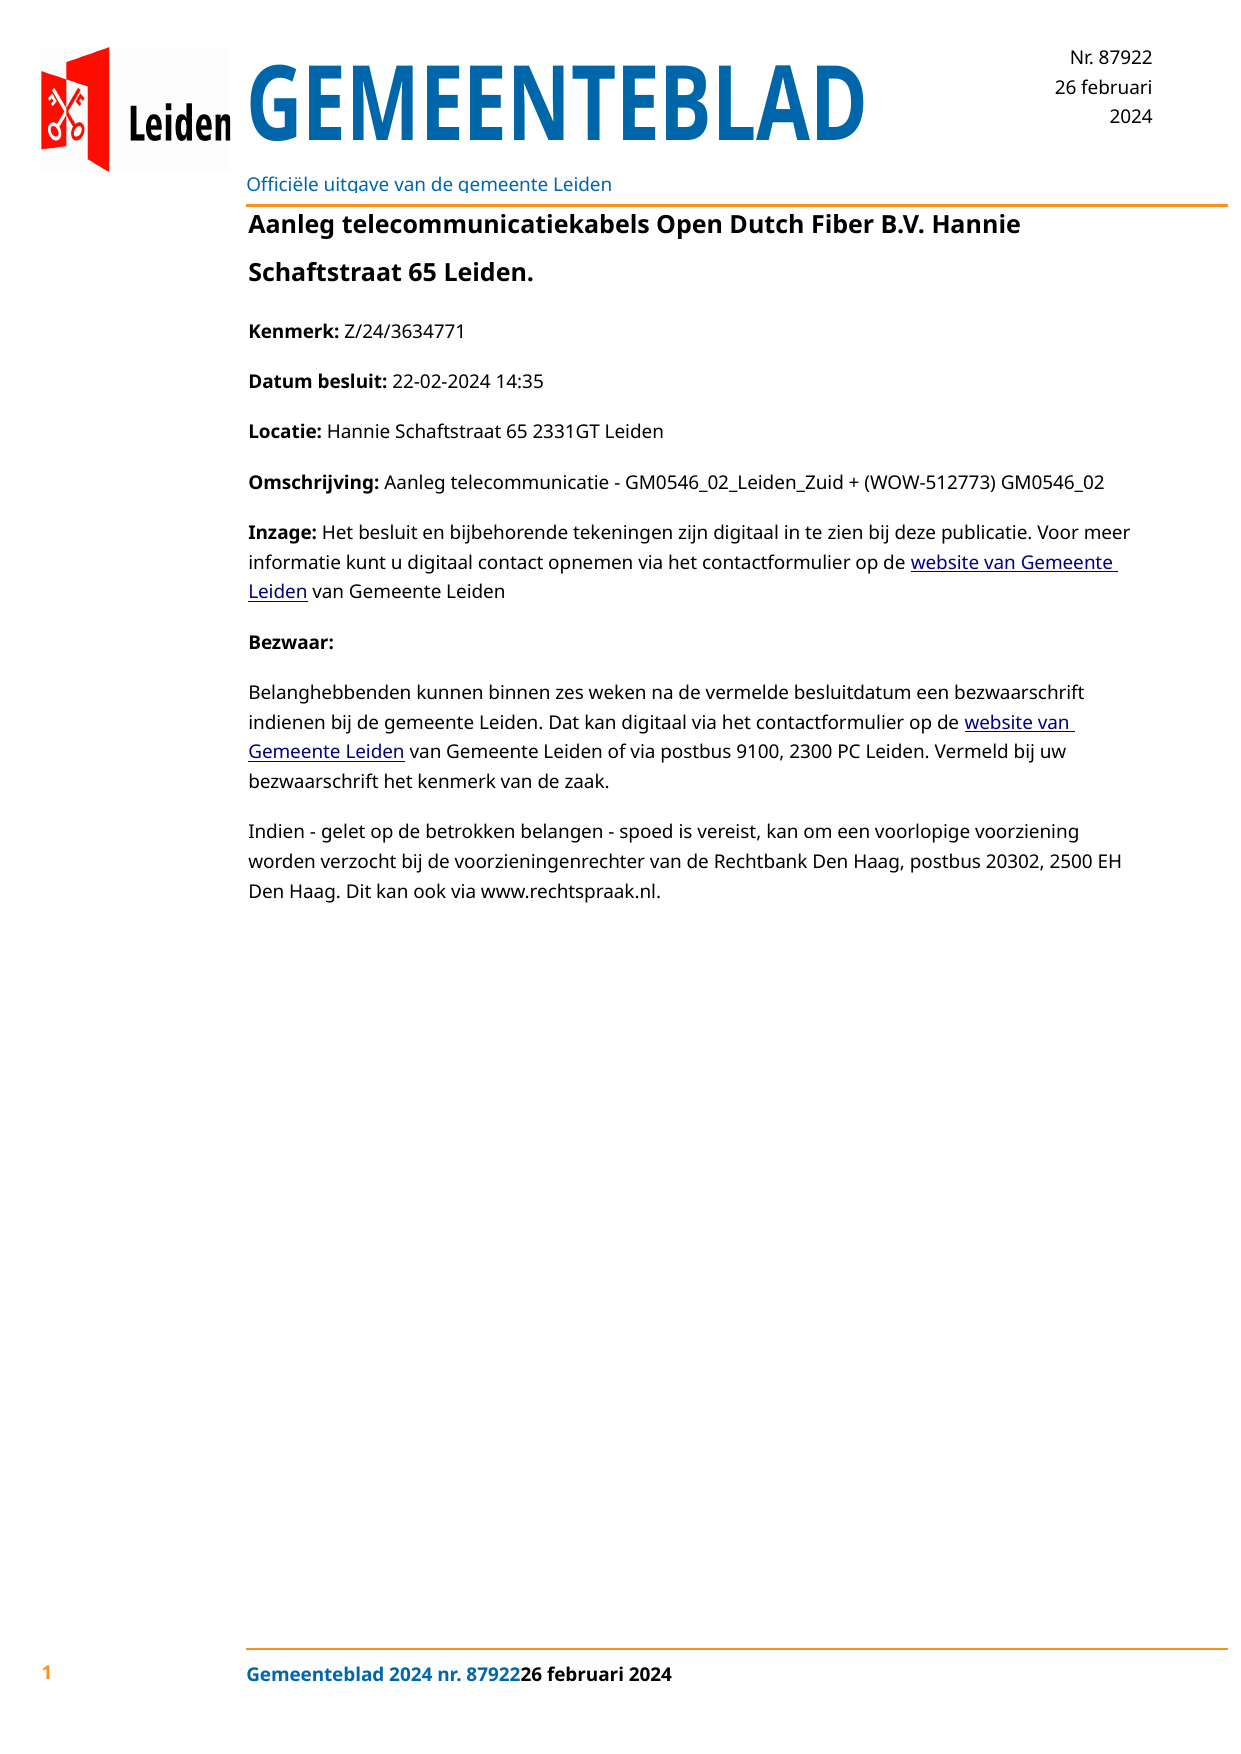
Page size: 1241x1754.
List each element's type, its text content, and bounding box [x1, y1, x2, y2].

text Datum besluit: 22-02-2024 14:35 [248, 368, 1152, 394]
text Omschrijving: Aanleg telecommunicatie - GM0546_02_Leiden_Zuid + (WOW-512773) GM0546_02 [248, 469, 1152, 495]
picture [41, 47, 231, 172]
text Locatie: Hannie Schaftstraat 65 2331GT Leiden [248, 419, 1152, 444]
text Inzage: Het besluit en bijbehorende tekeningen zijn digitaal in te zien bij deze publicatie. Voor meer informatie kunt u digitaal contact opnemen via het contactformulier op de website van Gemeente Leiden van Gemeente Leiden [248, 519, 1152, 604]
text Indien - gelet op de betrokken belangen - spoed is vereist, kan om een voorlopige voorziening worden verzocht bij de voorzieningenrechter van de Rechtbank Den Haag, postbus 20302, 2500 EH Den Haag. Dit kan ook via www.rechtspraak.nl. [248, 819, 1152, 904]
text Aanleg telecommunicatiekabels Open Dutch Fiber B.V. Hannie Schaftstraat 65 Leiden. [248, 207, 1152, 288]
text Belanghebbenden kunnen binnen zes weken na de vermelde besluitdatum een bezwaarschrift indienen bij de gemeente Leiden. Dat kan digitaal via het contactformulier op de website van Gemeente Leiden van Gemeente Leiden of via postbus 9100, 2300 PC Leiden. Vermeld bij uw bezwaarschrift het kenmerk van de zaak. [248, 679, 1152, 794]
text Kenmerk: Z/24/3634771 [248, 318, 1152, 344]
text Bezwaar: [248, 629, 1152, 655]
